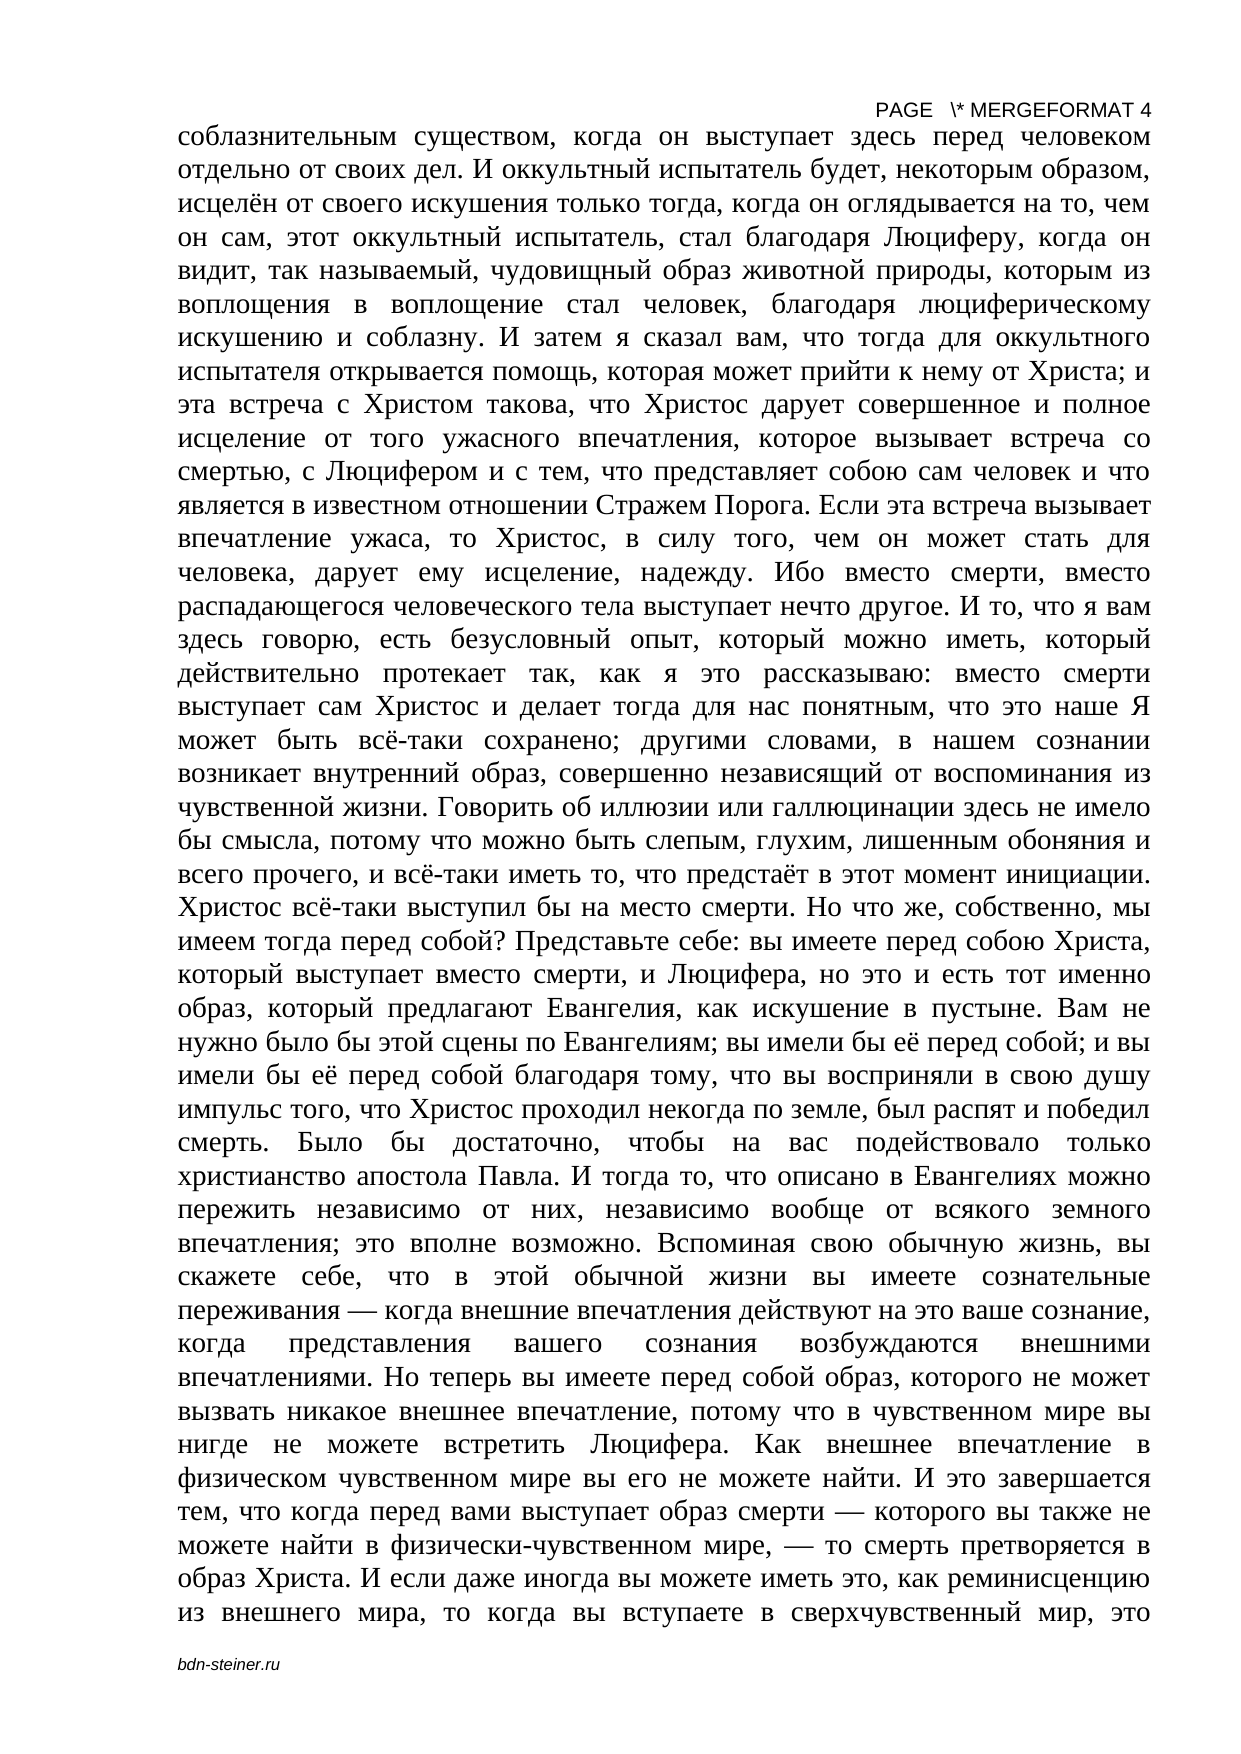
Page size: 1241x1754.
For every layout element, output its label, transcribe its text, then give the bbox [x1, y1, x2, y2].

text соблазнительным существом, когда он выступает здесь перед человеком отдельно от своих дел. И оккультный испытатель будет, некоторым образом, исцелён от своего искушения только тогда, когда он оглядывается на то, чем он сам, этот оккультный испытатель, стал благодаря Люциферу, когда он видит, так называемый, чудовищный образ животной природы, которым из воплощения в воплощение стал человек, благодаря люциферическому искушению и соблазну. И затем я сказал вам, что тогда для оккультного испытателя открывается помощь, которая может прийти к нему от Христа; и эта встреча с Христом такова, что Христос дарует совершенное и полное исцеление от того ужасного впечатления, которое вызывает встреча со смертью, с Люцифером и с тем, что представляет собою сам человек и что является в известном отношении Стражем Порога. Если эта встреча вызывает впечатление ужаса, то Христос, в силу того, чем он может стать для человека, дарует ему исцеление, надежду. Ибо вместо смерти, вместо распадающегося человеческого тела выступает нечто другое. И то, что я вам здесь говорю, есть безусловный опыт, который можно иметь, который действительно протекает так, как я это рассказываю: вместо смерти выступает сам Христос и делает тогда для нас понятным, что это наше Я может быть всё-таки сохранено; другими словами, в нашем сознании возникает внутренний образ, совершенно независящий от воспоминания из чувственной жизни. Говорить об иллюзии или галлюцинации здесь не имело бы смысла, потому что можно быть слепым, глухим, лишенным обоняния и всего прочего, и всё-таки иметь то, что предстаёт в этот момент инициации. Христос всё-таки выступил бы на место смерти. Но что же, собственно, мы имеем тогда перед собой? Представьте себе: вы имеете перед собою Христа, который выступает вместо смерти, и Люцифера, но это и есть тот именно образ, который предлагают Евангелия, как искушение в пустыне. Вам не нужно было бы этой сцены по Евангелиям; вы имели бы её перед собой; и вы имели бы её перед собой благодаря тому, что вы восприняли в свою душу импульс того, что Христос проходил некогда по земле, был распят и победил смерть. Было бы достаточно, чтобы на вас подействовало только христианство апостола Павла. И тогда то, что описано в Евангелиях можно пережить независимо от них, независимо вообще от всякого земного впечатления; это вполне возможно. Вспоминая свою обычную жизнь, вы скажете себе, что в этой обычной жизни вы имеете сознательные переживания — когда внешние впечатления действуют на это ваше сознание, когда представления вашего сознания возбуждаются внешними впечатлениями. Но теперь вы имеете перед собой образ, которого не может вызвать никакое внешнее впечатление, потому что в чувственном мире вы нигде не можете встретить Люцифера. Как внешнее впечатление в физическом чувственном мире вы его не можете найти. И это завершается тем, что когда перед вами выступает образ смерти — которого вы также не можете найти в физически-чувственном мире, — то смерть претворяется в образ Христа. И если даже иногда вы можете иметь это, как реминисценцию из внешнего мира, то когда вы вступаете в сверхчувственный мир, это [177, 118, 1152, 1627]
